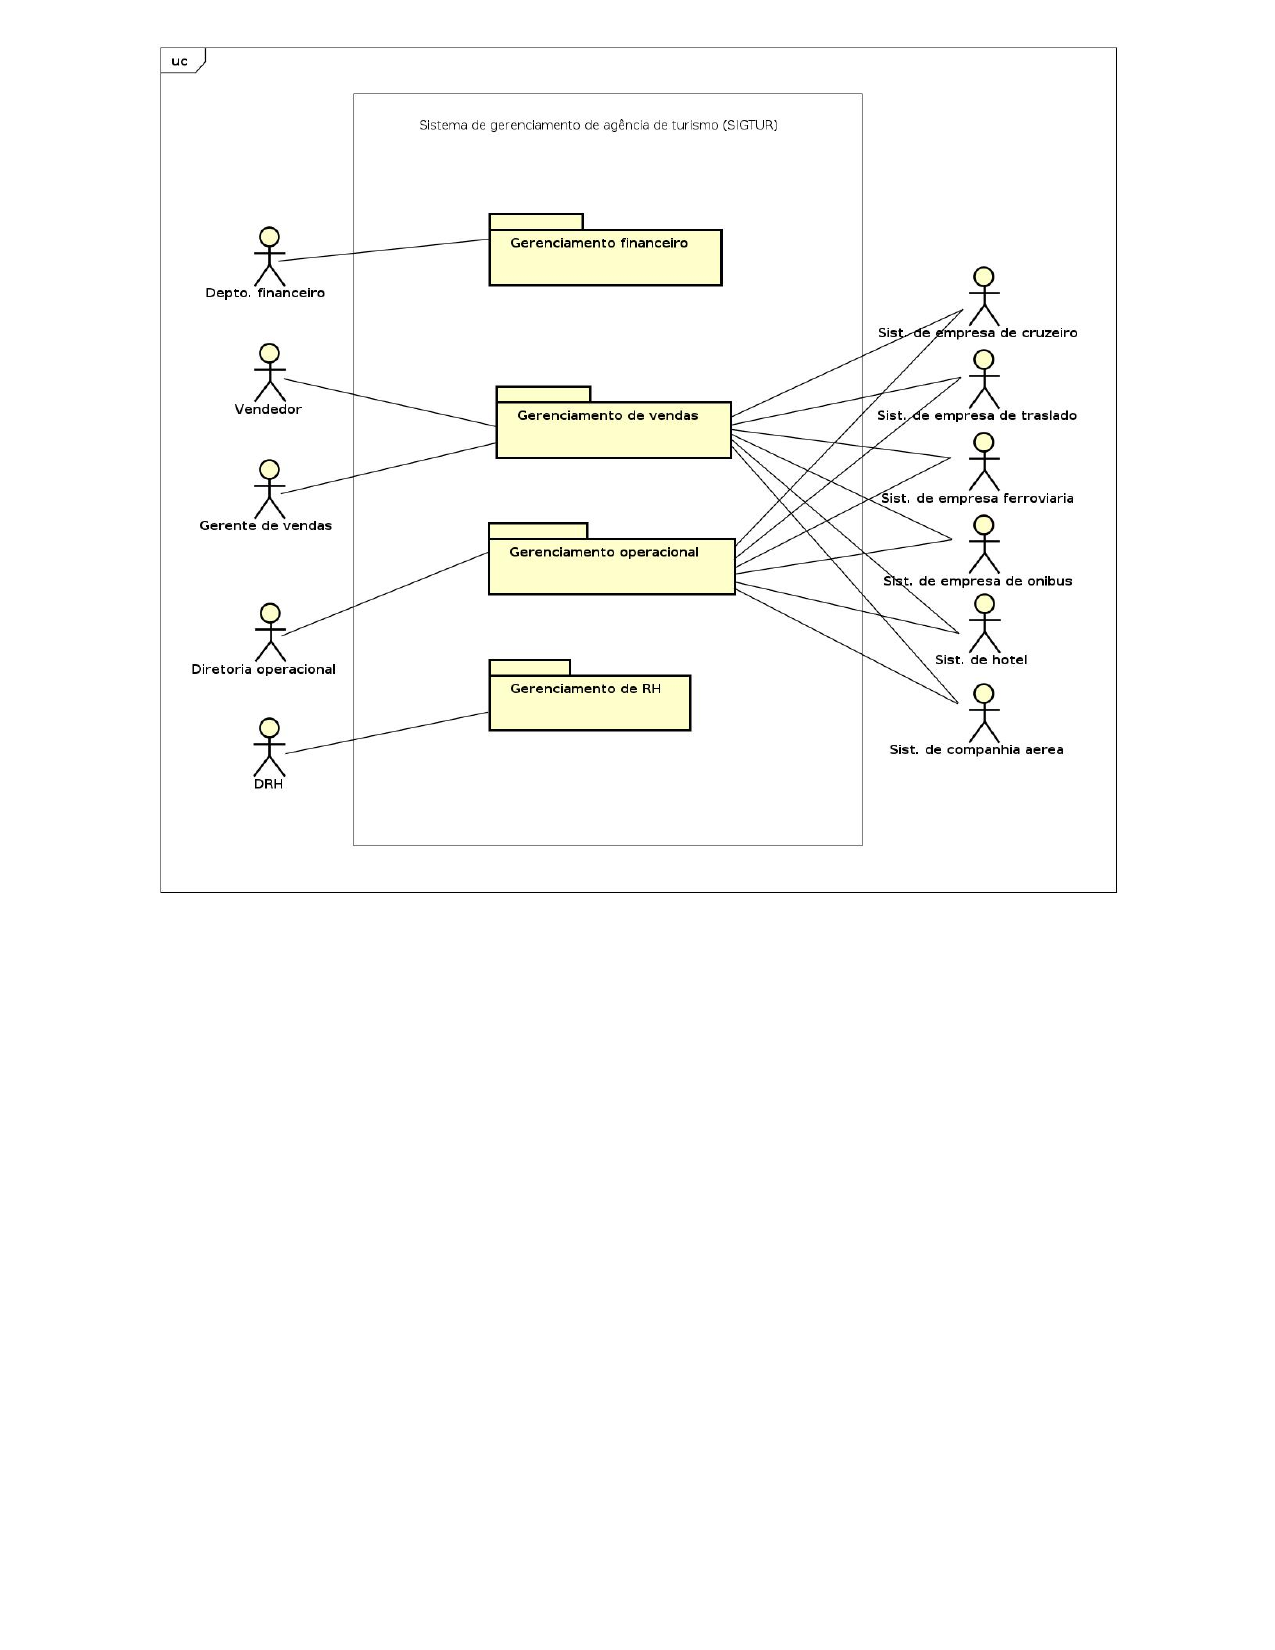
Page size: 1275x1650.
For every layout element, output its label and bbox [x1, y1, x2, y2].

picture [150, 37, 1125, 902]
